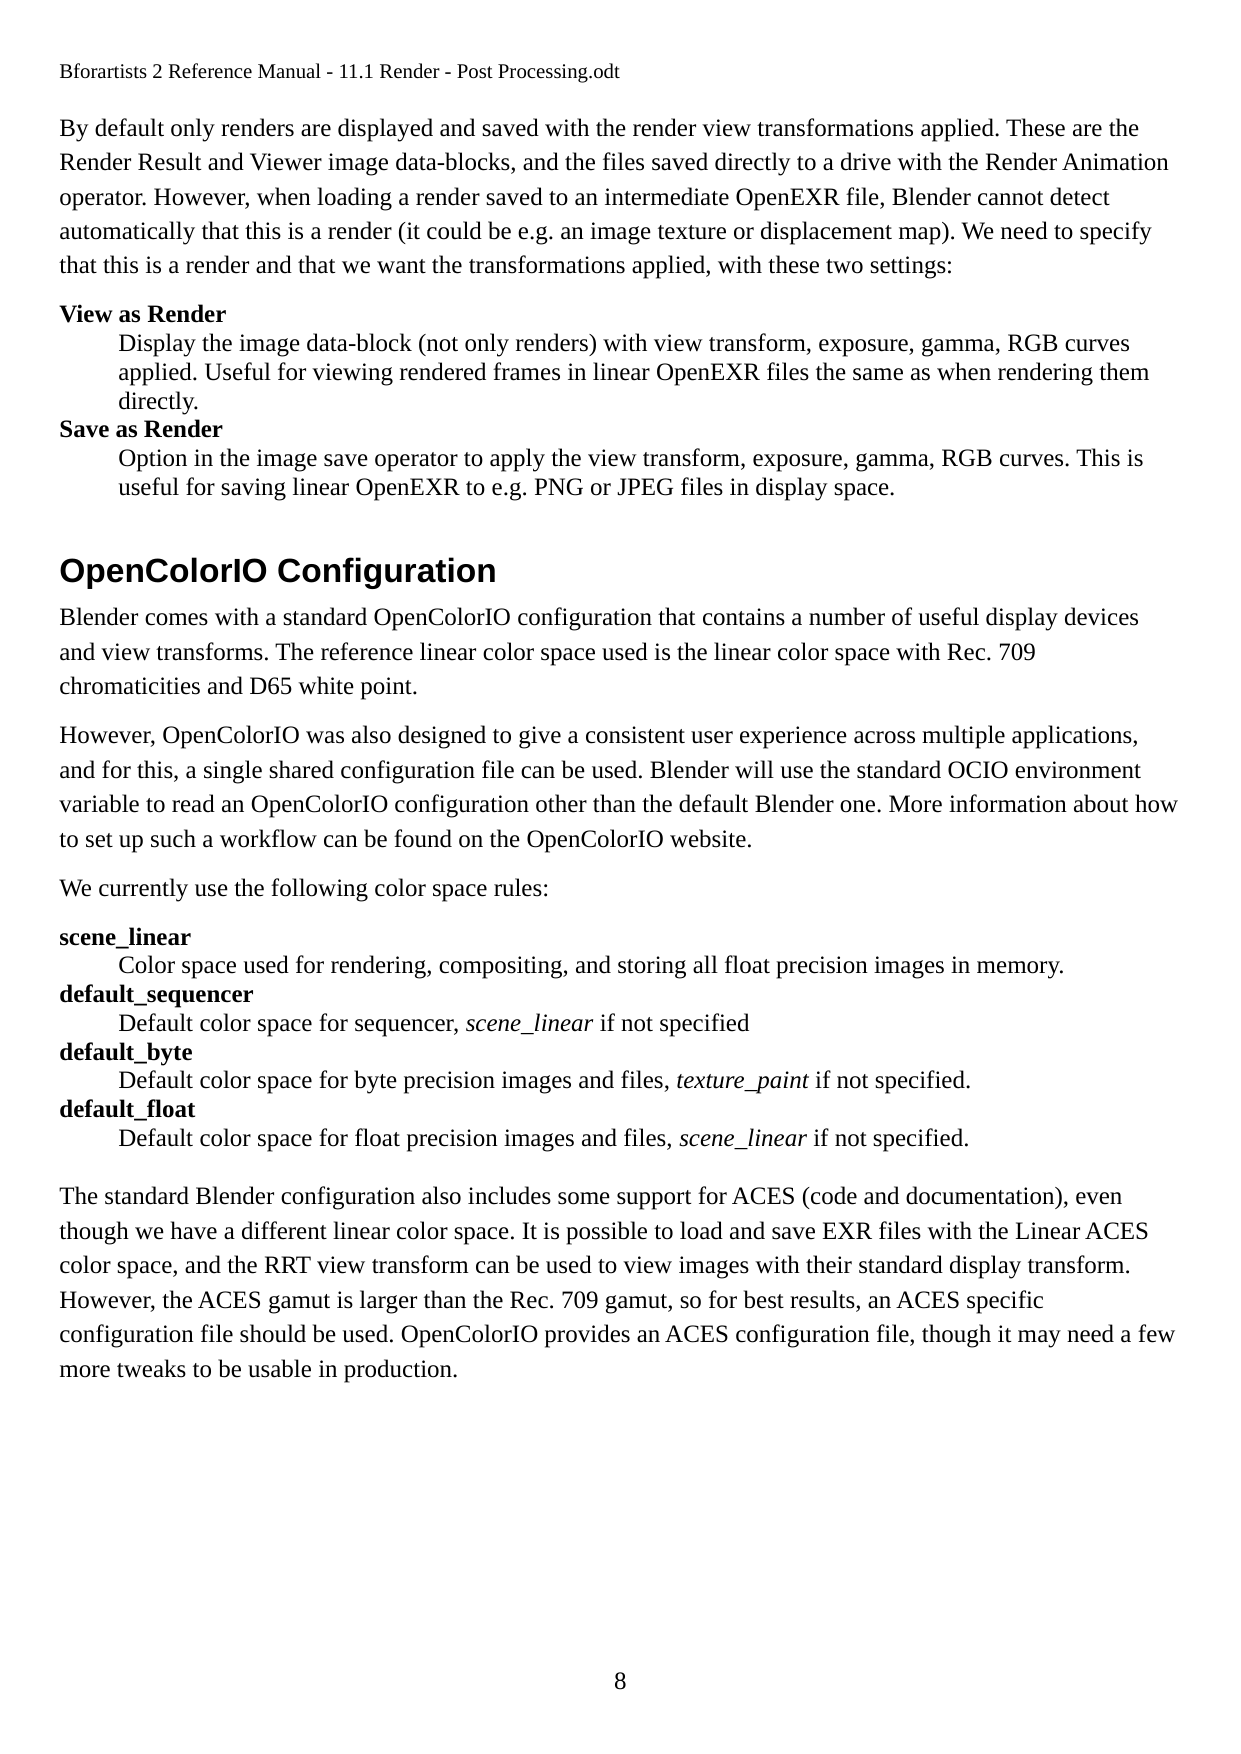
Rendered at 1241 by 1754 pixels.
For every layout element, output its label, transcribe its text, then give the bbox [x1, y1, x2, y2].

list Display the image data-block (not only renders) with view transform, exposure, gamma, RGB curves applied. Useful for viewing rendered frames in linear OpenEXR files the same as when rendering them directly. [118, 328, 1181, 414]
text We currently use the following color space rules: [59, 873, 1181, 902]
subtitle default_byte [59, 1037, 1181, 1066]
list Option in the image save operator to apply the view transform, exposure, gamma, RGB curves. This is useful for saving linear OpenEXR to e.g. PNG or JPEG files in display space. [118, 443, 1181, 501]
list Default color space for sequencer, scene_linear if not specified [118, 1008, 1181, 1037]
text Blender comes with a standard OpenColorIO configuration that contains a number of useful display devices and view transforms. The reference linear color space used is the linear color space with Rec. 709 chromaticities and D65 white point. [59, 602, 1181, 700]
subtitle Save as Render [59, 414, 1181, 443]
text By default only renders are displayed and saved with the render view transformations applied. These are the Render Result and Viewer image data-blocks, and the files saved directly to a drive with the Render Animation operator. However, when loading a render saved to an intermediate OpenEXR file, Blender cannot detect automatically that this is a render (it could be e.g. an image texture or displacement map). We need to specify that this is a render and that we want the transformations applied, with these two settings: [59, 113, 1181, 279]
subtitle default_sequencer [59, 979, 1181, 1008]
subtitle OpenColorIO Configuration [59, 551, 1181, 590]
list Color space used for rendering, compositing, and storing all float precision images in memory. [118, 951, 1181, 979]
text However, OpenColorIO was also designed to give a consistent user experience across multiple applications, and for this, a single shared configuration file can be used. Blender will use the standard OCIO environment variable to read an OpenColorIO configuration other than the default Blender one. More information about how to set up such a workflow can be found on the OpenColorIO website. [59, 720, 1181, 852]
list Default color space for float precision images and files, scene_linear if not specified. [118, 1123, 1181, 1152]
subtitle default_float [59, 1094, 1181, 1123]
subtitle scene_linear [59, 922, 1181, 951]
subtitle View as Render [59, 299, 1181, 328]
list Default color space for byte precision images and files, texture_paint if not specified. [118, 1066, 1181, 1094]
text The standard Blender configuration also includes some support for ACES (code and documentation), even though we have a different linear color space. It is possible to load and save EXR files with the Linear ACES color space, and the RRT view transform can be used to view images with their standard display transform. However, the ACES gamut is larger than the Rec. 709 gamut, so for best results, an ACES specific configuration file should be used. OpenColorIO provides an ACES configuration file, though it may need a few more tweaks to be usable in production. [59, 1181, 1181, 1382]
